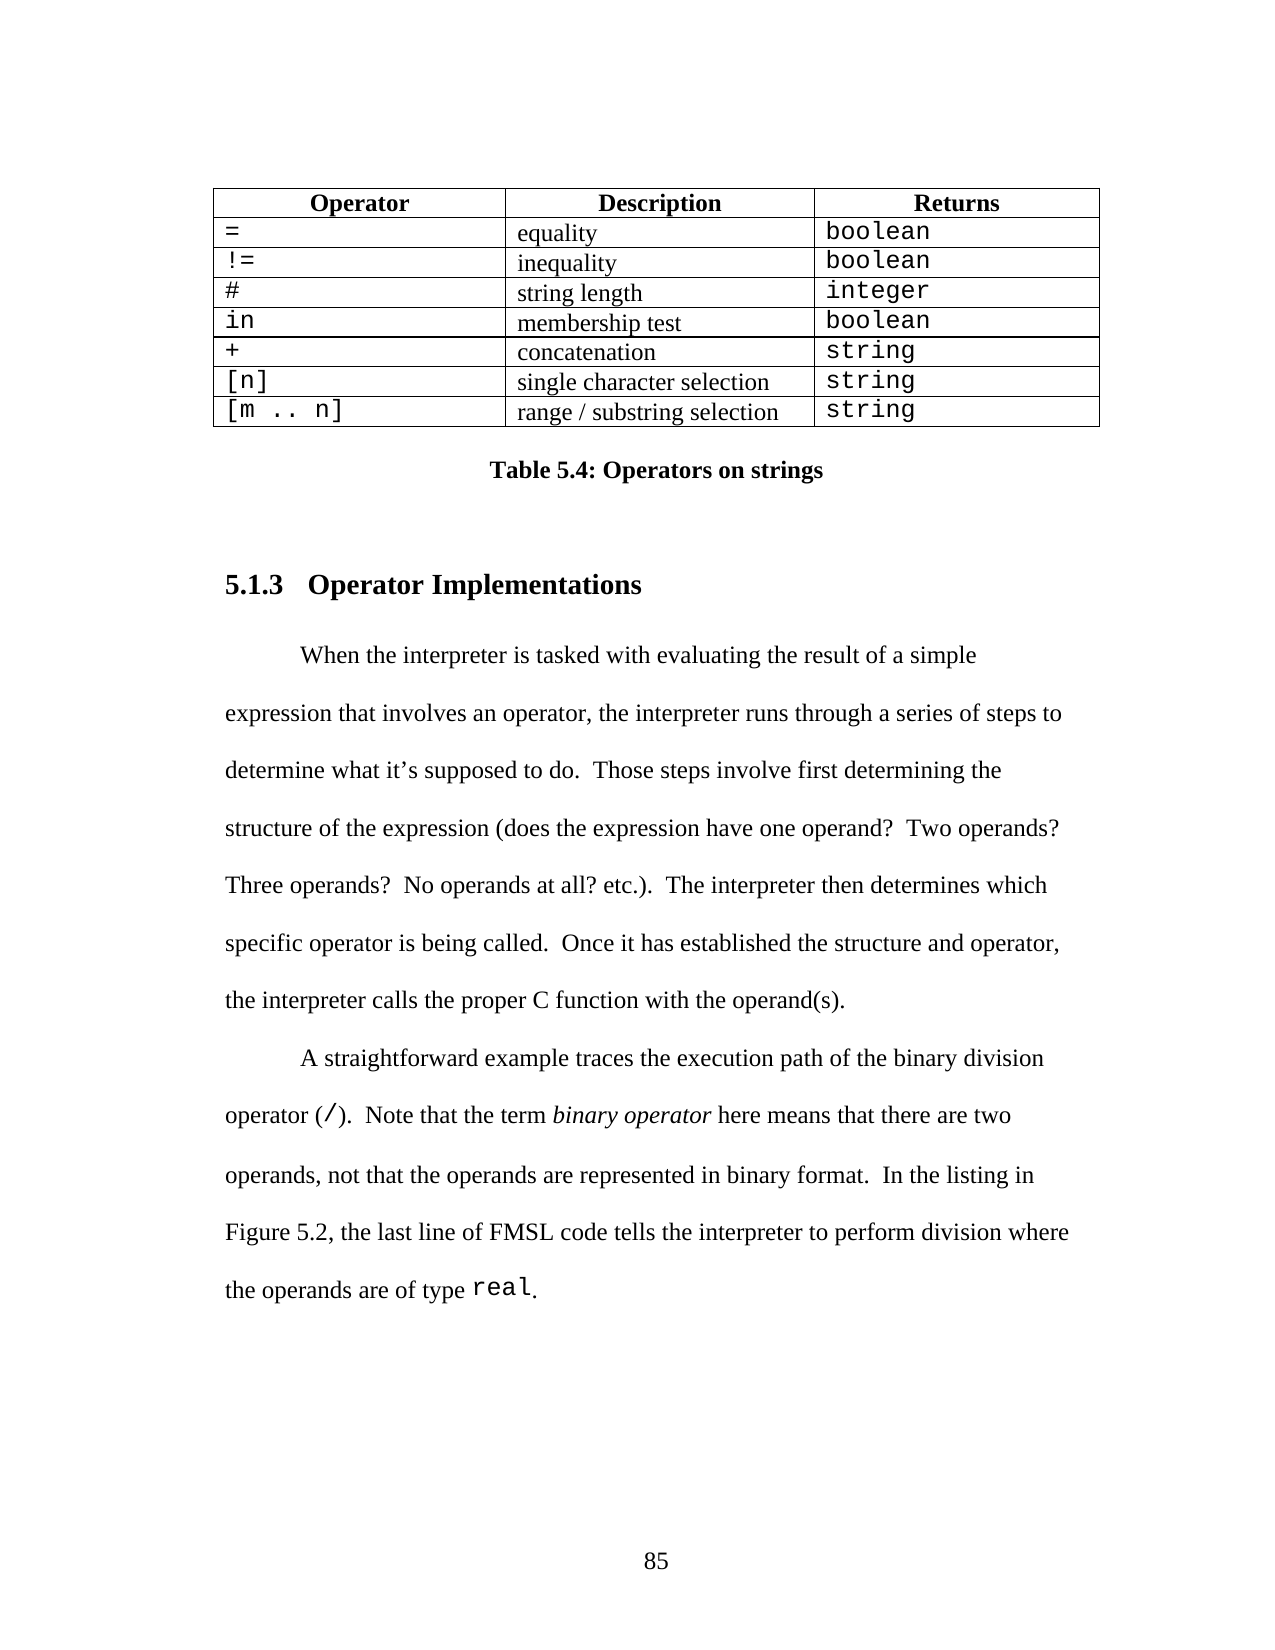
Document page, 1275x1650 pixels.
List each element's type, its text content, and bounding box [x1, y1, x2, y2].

table_header Description [506, 189, 814, 217]
table_cell [n] [214, 367, 505, 396]
table_header Operator [214, 189, 505, 217]
table_cell boolean [815, 308, 1099, 336]
table_cell concatenation [506, 338, 814, 366]
table_cell string [815, 338, 1099, 366]
table_cell + [214, 338, 505, 366]
table_cell membership test [506, 308, 814, 336]
table_cell boolean [815, 218, 1099, 247]
table_cell = [214, 218, 505, 247]
table_cell inequality [506, 248, 814, 277]
table_cell string [815, 367, 1099, 396]
table_cell integer [815, 278, 1099, 307]
table_cell in [214, 308, 505, 336]
table_cell != [214, 248, 505, 277]
table_cell range / substring selection [506, 397, 814, 426]
table_cell boolean [815, 248, 1099, 277]
text Table 5.4: Operators on strings [225, 456, 1087, 484]
subtitle Operator Implementations [225, 567, 1087, 600]
table_cell [m .. n] [214, 397, 505, 426]
text When the interpreter is tasked with evaluating the result of a simple expression that involves an operator, the interpreter runs through a series of steps to determine what it’s supposed to do. Those steps involve first determining the structure of the expression (does the expression have one operand? Two operands? Three operands? No operands at all? etc.). The interpreter then determines which specific operator is being called. Once it has established the structure and operator, the interpreter calls the proper C function with the operand(s). [225, 640, 1087, 1014]
table_cell string [815, 397, 1099, 426]
table_cell equality [506, 218, 814, 247]
table_header Returns [815, 189, 1099, 217]
table_cell single character selection [506, 367, 814, 396]
table_cell string length [506, 278, 814, 307]
text A straightforward example traces the execution path of the binary division operator (/). Note that the term binary operator here means that there are two operands, not that the operands are represented in binary format. In the listing in Figure 5.2, the last line of FMSL code tells the interpreter to perform division where the operands are of type real. [225, 1043, 1087, 1306]
table_cell # [214, 278, 505, 307]
